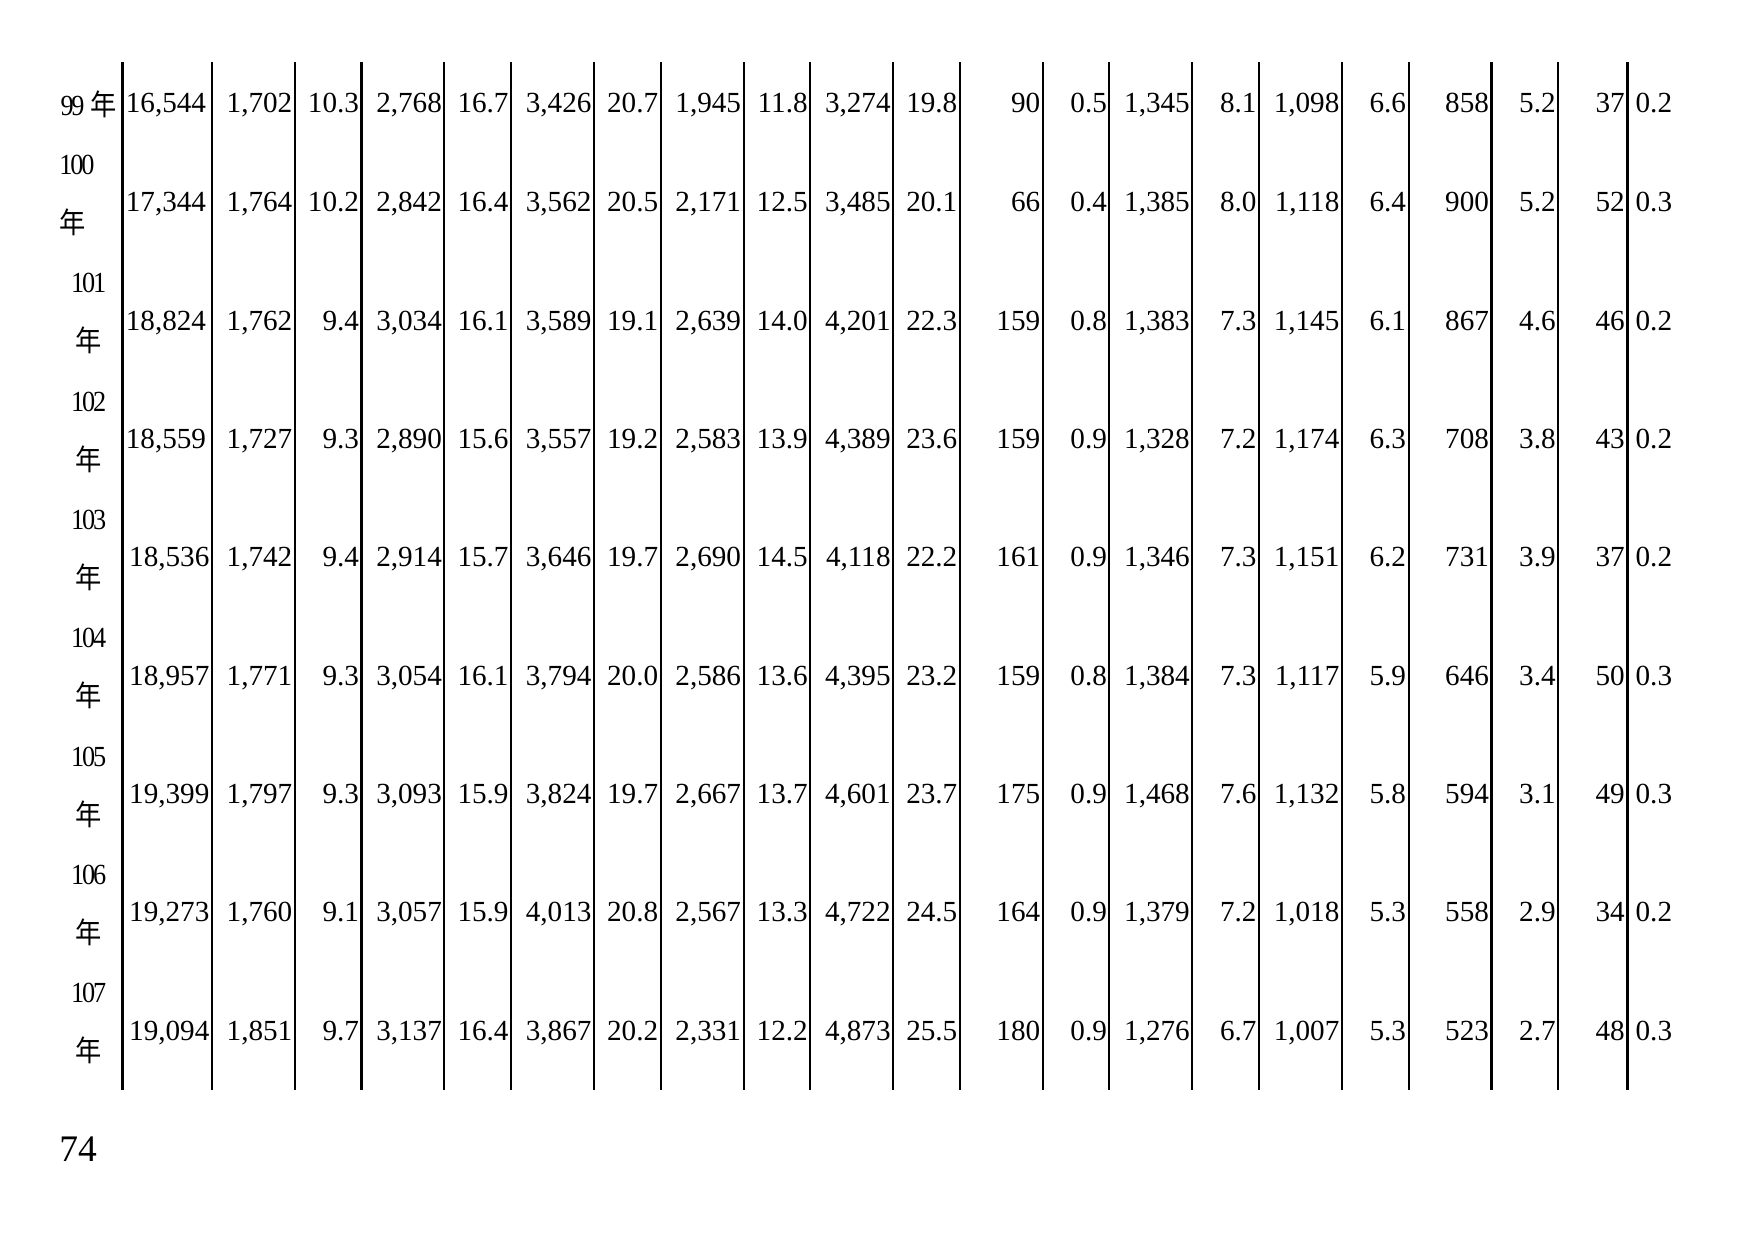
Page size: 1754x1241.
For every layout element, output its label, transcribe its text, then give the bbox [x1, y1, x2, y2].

table_cell 20.5 [595, 143, 660, 261]
table_cell 1,379 [1110, 853, 1191, 971]
table_cell 2.7 [1493, 971, 1557, 1089]
table_cell 107年 [56, 971, 121, 1089]
table_cell 3,057 [363, 853, 443, 971]
table_cell 3.9 [1493, 498, 1557, 616]
table_cell 1,276 [1110, 971, 1191, 1089]
table_cell 1,384 [1110, 616, 1191, 734]
table_cell 5.8 [1343, 735, 1408, 853]
table_cell 2,667 [662, 735, 743, 853]
table_cell 6.3 [1343, 380, 1408, 498]
table_cell 867 [1410, 261, 1490, 379]
table_cell 22.3 [894, 261, 959, 379]
table_cell 9.4 [296, 498, 360, 616]
table_cell 20.0 [595, 616, 660, 734]
table_cell 5.2 [1493, 62, 1557, 143]
table_cell 102年 [56, 380, 121, 498]
table_cell 8.0 [1193, 143, 1258, 261]
table_cell 5.3 [1343, 853, 1408, 971]
table_cell 104年 [56, 616, 121, 734]
table_cell 0.3 [1629, 971, 1675, 1089]
table_cell 2,583 [662, 380, 743, 498]
table_cell 13.9 [745, 380, 809, 498]
table_cell 103年 [56, 498, 121, 616]
table_cell 0.2 [1629, 62, 1675, 143]
table_cell 9.3 [296, 616, 360, 734]
table_cell 1,702 [213, 62, 294, 143]
table_cell 2,331 [662, 971, 743, 1089]
table_cell 2,567 [662, 853, 743, 971]
table_cell 180 [961, 971, 1042, 1089]
table_cell 19.7 [595, 735, 660, 853]
table_cell 15.7 [445, 498, 510, 616]
table_cell 7.3 [1193, 498, 1258, 616]
table_cell 19.1 [595, 261, 660, 379]
table_cell 6.7 [1193, 971, 1258, 1089]
table_cell 3.8 [1493, 380, 1557, 498]
table_cell 3,034 [363, 261, 443, 379]
table_cell 164 [961, 853, 1042, 971]
table_cell 17,344 [124, 143, 211, 261]
table_cell 159 [961, 380, 1042, 498]
table_cell 2,690 [662, 498, 743, 616]
table_cell 1,345 [1110, 62, 1191, 143]
table_cell 18,957 [124, 616, 211, 734]
table_cell 106年 [56, 853, 121, 971]
table_cell 2,842 [363, 143, 443, 261]
table_cell 646 [1410, 616, 1490, 734]
table_cell 2,586 [662, 616, 743, 734]
table_cell 0.9 [1044, 735, 1108, 853]
table_cell 100年 [56, 143, 121, 261]
table_cell 0.3 [1629, 735, 1675, 853]
table_cell 12.5 [745, 143, 809, 261]
table_cell 48 [1559, 971, 1626, 1089]
table_cell 66 [961, 143, 1042, 261]
table_cell 6.6 [1343, 62, 1408, 143]
table_cell 0.2 [1629, 853, 1675, 971]
table_cell 900 [1410, 143, 1490, 261]
table_cell 0.2 [1629, 498, 1675, 616]
table_cell 25.5 [894, 971, 959, 1089]
table_cell 3,137 [363, 971, 443, 1089]
table_cell 161 [961, 498, 1042, 616]
table_cell 2,171 [662, 143, 743, 261]
table_cell 1,385 [1110, 143, 1191, 261]
table_cell 1,007 [1260, 971, 1341, 1089]
table_cell 3,426 [512, 62, 593, 143]
table_cell 6.2 [1343, 498, 1408, 616]
table_cell 1,118 [1260, 143, 1341, 261]
table_cell 0.9 [1044, 380, 1108, 498]
table_cell 1,383 [1110, 261, 1191, 379]
table_cell 10.2 [296, 143, 360, 261]
table_cell 20.2 [595, 971, 660, 1089]
table_cell 37 [1559, 62, 1626, 143]
table_cell 20.8 [595, 853, 660, 971]
table_cell 3,794 [512, 616, 593, 734]
table_cell 18,536 [124, 498, 211, 616]
table_cell 16,544 [124, 62, 211, 143]
table_cell 0.3 [1629, 143, 1675, 261]
table_cell 9.3 [296, 380, 360, 498]
table_cell 43 [1559, 380, 1626, 498]
table_cell 0.5 [1044, 62, 1108, 143]
table_cell 90 [961, 62, 1042, 143]
table_cell 3,557 [512, 380, 593, 498]
table_cell 10.3 [296, 62, 360, 143]
table_cell 14.0 [745, 261, 809, 379]
table_cell 18,559 [124, 380, 211, 498]
table_cell 8.1 [1193, 62, 1258, 143]
table_cell 7.6 [1193, 735, 1258, 853]
table_cell 99年 [56, 62, 121, 143]
table_cell 1,851 [213, 971, 294, 1089]
table_cell 0.4 [1044, 143, 1108, 261]
table_cell 23.6 [894, 380, 959, 498]
table_cell 19,094 [124, 971, 211, 1089]
table_cell 2,768 [363, 62, 443, 143]
table_cell 15.9 [445, 735, 510, 853]
table_cell 9.4 [296, 261, 360, 379]
table_cell 6.4 [1343, 143, 1408, 261]
table_cell 4,601 [811, 735, 892, 853]
table_cell 3,274 [811, 62, 892, 143]
table_cell 4,395 [811, 616, 892, 734]
table_cell 2,914 [363, 498, 443, 616]
table_cell 15.9 [445, 853, 510, 971]
table_cell 3,485 [811, 143, 892, 261]
table_cell 594 [1410, 735, 1490, 853]
table_cell 175 [961, 735, 1042, 853]
table_cell 3.1 [1493, 735, 1557, 853]
table_cell 0.8 [1044, 616, 1108, 734]
table_cell 1,145 [1260, 261, 1341, 379]
table_cell 24.5 [894, 853, 959, 971]
table_cell 4,201 [811, 261, 892, 379]
table_cell 11.8 [745, 62, 809, 143]
table_cell 708 [1410, 380, 1490, 498]
table_cell 5.9 [1343, 616, 1408, 734]
table_cell 19.2 [595, 380, 660, 498]
table_cell 0.8 [1044, 261, 1108, 379]
table_cell 0.2 [1629, 261, 1675, 379]
table_cell 19.7 [595, 498, 660, 616]
table_cell 1,018 [1260, 853, 1341, 971]
table_cell 1,098 [1260, 62, 1341, 143]
table_cell 3,589 [512, 261, 593, 379]
table_cell 105年 [56, 735, 121, 853]
table_cell 5.2 [1493, 143, 1557, 261]
table_cell 16.1 [445, 261, 510, 379]
table_cell 3,824 [512, 735, 593, 853]
table_cell 13.6 [745, 616, 809, 734]
table_cell 15.6 [445, 380, 510, 498]
table_cell 7.3 [1193, 616, 1258, 734]
table_cell 9.7 [296, 971, 360, 1089]
table_cell 1,797 [213, 735, 294, 853]
table_cell 4,873 [811, 971, 892, 1089]
table_cell 19,399 [124, 735, 211, 853]
table_cell 3,093 [363, 735, 443, 853]
table_cell 2.9 [1493, 853, 1557, 971]
table_cell 1,117 [1260, 616, 1341, 734]
table_cell 0.2 [1629, 380, 1675, 498]
table_cell 14.5 [745, 498, 809, 616]
table_cell 22.2 [894, 498, 959, 616]
table_cell 46 [1559, 261, 1626, 379]
table_cell 4,013 [512, 853, 593, 971]
table_cell 9.3 [296, 735, 360, 853]
table_cell 23.7 [894, 735, 959, 853]
table_cell 16.7 [445, 62, 510, 143]
table_cell 50 [1559, 616, 1626, 734]
table_cell 13.7 [745, 735, 809, 853]
table_cell 4.6 [1493, 261, 1557, 379]
table_cell 49 [1559, 735, 1626, 853]
table_cell 16.1 [445, 616, 510, 734]
table_cell 1,328 [1110, 380, 1191, 498]
table_cell 523 [1410, 971, 1490, 1089]
table_cell 1,727 [213, 380, 294, 498]
table_cell 731 [1410, 498, 1490, 616]
table_cell 1,771 [213, 616, 294, 734]
table_cell 20.1 [894, 143, 959, 261]
table_cell 159 [961, 616, 1042, 734]
table_cell 16.4 [445, 971, 510, 1089]
table_cell 1,132 [1260, 735, 1341, 853]
table_cell 2,890 [363, 380, 443, 498]
table_cell 1,346 [1110, 498, 1191, 616]
table_cell 12.2 [745, 971, 809, 1089]
table_cell 37 [1559, 498, 1626, 616]
table_cell 1,742 [213, 498, 294, 616]
table_cell 7.2 [1193, 380, 1258, 498]
table_cell 1,945 [662, 62, 743, 143]
table_cell 9.1 [296, 853, 360, 971]
table_cell 6.1 [1343, 261, 1408, 379]
table_cell 13.3 [745, 853, 809, 971]
table_cell 1,760 [213, 853, 294, 971]
table_cell 3,867 [512, 971, 593, 1089]
table_cell 5.3 [1343, 971, 1408, 1089]
table_cell 1,468 [1110, 735, 1191, 853]
table_cell 0.9 [1044, 853, 1108, 971]
table_cell 0.9 [1044, 971, 1108, 1089]
table_cell 4,389 [811, 380, 892, 498]
table_cell 34 [1559, 853, 1626, 971]
table_cell 20.7 [595, 62, 660, 143]
table_cell 23.2 [894, 616, 959, 734]
table_cell 19,273 [124, 853, 211, 971]
table_cell 19.8 [894, 62, 959, 143]
table_cell 159 [961, 261, 1042, 379]
table_cell 0.9 [1044, 498, 1108, 616]
table_cell 52 [1559, 143, 1626, 261]
table_cell 1,151 [1260, 498, 1341, 616]
table_cell 3,562 [512, 143, 593, 261]
table_cell 1,764 [213, 143, 294, 261]
table_cell 4,118 [811, 498, 892, 616]
table_cell 558 [1410, 853, 1490, 971]
table_cell 3.4 [1493, 616, 1557, 734]
table_cell 7.3 [1193, 261, 1258, 379]
table_cell 4,722 [811, 853, 892, 971]
table_cell 2,639 [662, 261, 743, 379]
table_cell 858 [1410, 62, 1490, 143]
table_cell 16.4 [445, 143, 510, 261]
table_cell 3,054 [363, 616, 443, 734]
table_cell 3,646 [512, 498, 593, 616]
table_cell 1,762 [213, 261, 294, 379]
table_cell 18,824 [124, 261, 211, 379]
table_cell 1,174 [1260, 380, 1341, 498]
table_cell 7.2 [1193, 853, 1258, 971]
table_cell 0.3 [1629, 616, 1675, 734]
table_cell 101年 [56, 261, 121, 379]
